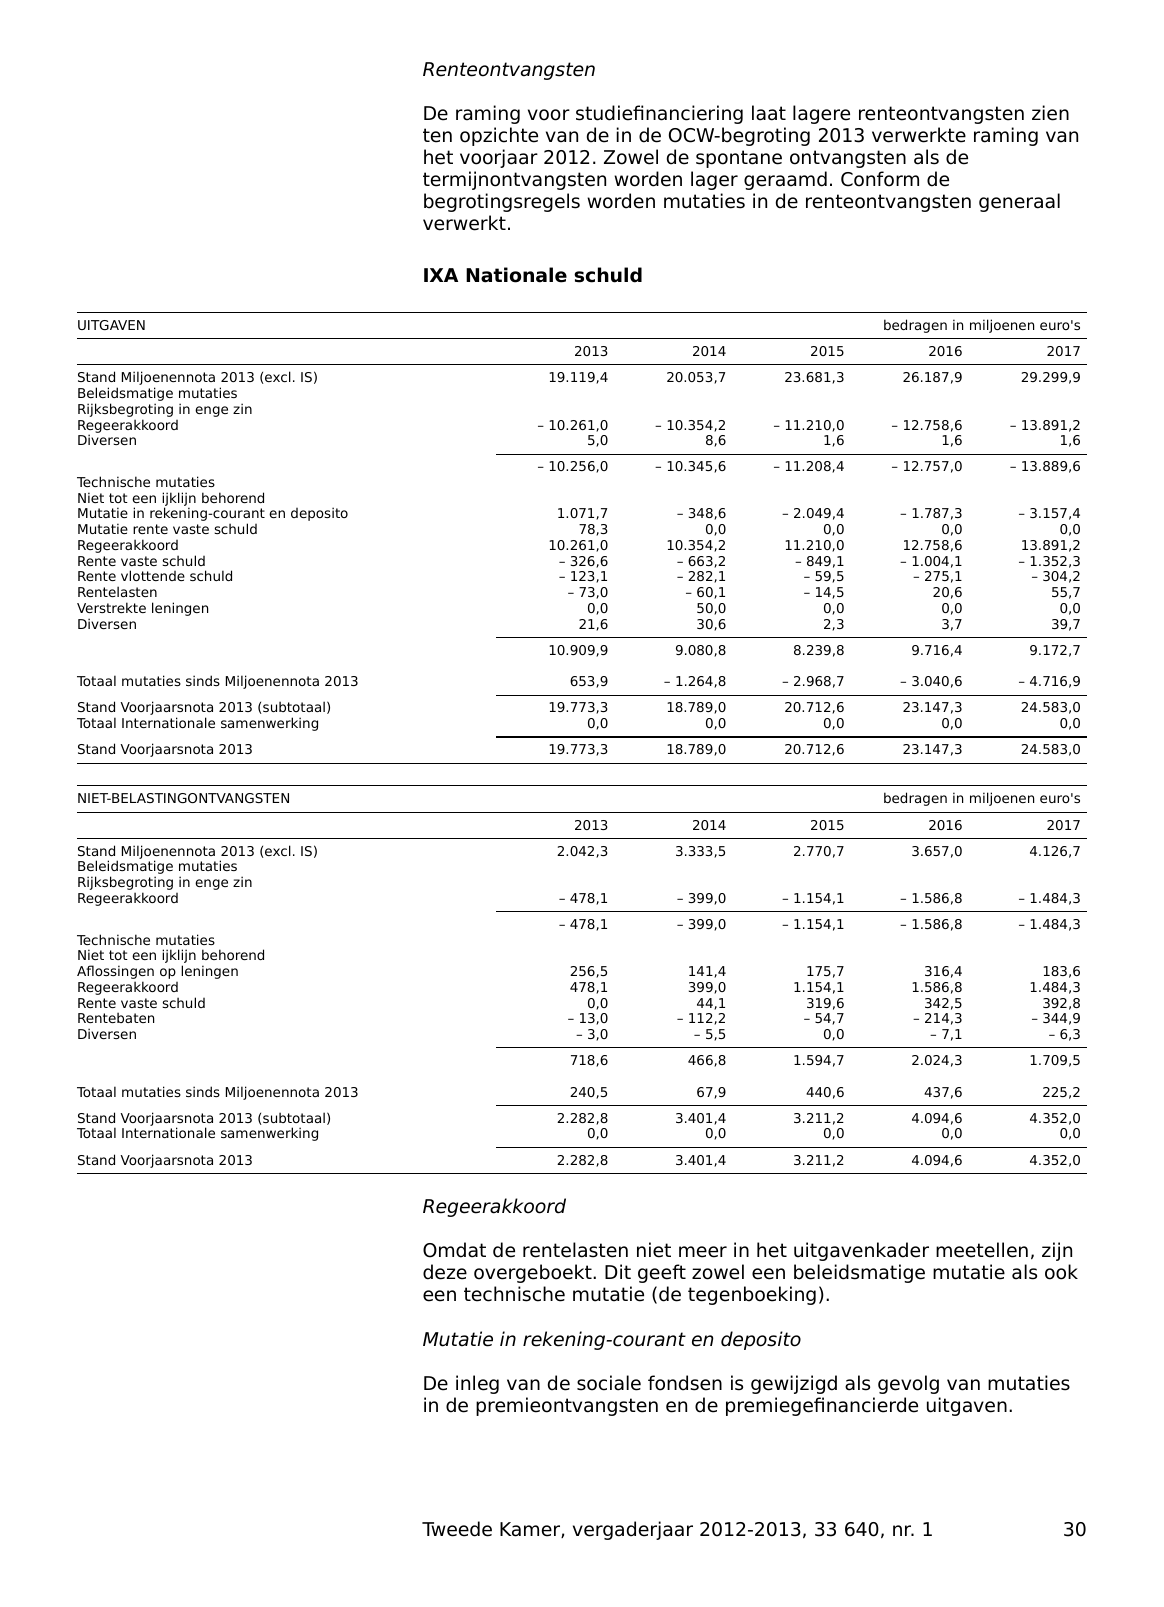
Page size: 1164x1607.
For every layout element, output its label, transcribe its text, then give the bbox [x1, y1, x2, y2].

table_cell [732, 875, 850, 891]
table_cell [850, 491, 968, 506]
table_cell Verstrekte leningen [77, 601, 496, 616]
table_cell Rentebaten [77, 1011, 496, 1027]
table_cell Stand Miljoenennota 2013 (excl. IS) [77, 365, 496, 386]
table_cell – 14,5 [732, 585, 850, 601]
table_cell Stand Miljoenennota 2013 (excl. IS) [77, 839, 496, 859]
table_cell 2016 [850, 813, 968, 838]
table_cell [969, 475, 1087, 491]
table_cell 9.080,8 [614, 638, 732, 658]
table_cell Regeerakkoord [77, 980, 496, 995]
table_cell [496, 859, 614, 875]
table_cell – 348,6 [614, 506, 732, 522]
table_cell [496, 386, 614, 402]
table_cell 23.147,3 [850, 738, 968, 762]
table_cell Rente vaste schuld [77, 995, 496, 1011]
table_cell – 849,1 [732, 554, 850, 569]
table_cell 11.210,0 [732, 538, 850, 553]
table_cell [969, 1069, 1087, 1084]
table_cell 13.891,2 [969, 538, 1087, 553]
table_cell 653,9 [496, 674, 614, 694]
table_cell 30,6 [614, 616, 732, 637]
subtitle Mutatie in rekening-courant en deposito [422, 1328, 1087, 1350]
table_cell Stand Voorjaarsnota 2013 (subtotaal) [77, 695, 496, 716]
table_cell – 1.484,3 [969, 912, 1087, 932]
table_cell [969, 948, 1087, 964]
table_cell [77, 1047, 496, 1069]
subtitle IXA Nationale schuld [422, 265, 1087, 287]
table_cell 183,6 [969, 964, 1087, 980]
table_cell – 12.758,6 [850, 417, 968, 433]
table_cell [614, 491, 732, 506]
table_cell Mutatie rente vaste schuld [77, 522, 496, 538]
table_cell Mutatie in rekening-courant en deposito [77, 506, 496, 522]
table_cell [850, 859, 968, 875]
table_cell – 3.157,4 [969, 506, 1087, 522]
table_cell Stand Voorjaarsnota 2013 [77, 1147, 496, 1173]
table_cell 0,0 [614, 1126, 732, 1147]
table_cell – 59,5 [732, 569, 850, 585]
table_cell 4.094,6 [850, 1148, 968, 1173]
table_cell 1.586,8 [850, 980, 968, 995]
table_cell 392,8 [969, 995, 1087, 1011]
table_cell 23.147,3 [850, 696, 968, 716]
table_cell 2017 [969, 813, 1087, 838]
table_cell 20.712,6 [732, 696, 850, 716]
table_cell – 326,6 [496, 554, 614, 569]
table_cell [732, 859, 850, 875]
table_cell 0,0 [850, 522, 968, 538]
table_cell [496, 1069, 614, 1084]
table_cell Diversen [77, 616, 496, 637]
table_cell 5,0 [496, 433, 614, 453]
table_cell – 11.210,0 [732, 417, 850, 433]
table_cell – 4.716,9 [969, 674, 1087, 694]
table_cell – 10.354,2 [614, 417, 732, 433]
table_cell Diversen [77, 433, 496, 453]
table_cell 3.211,2 [732, 1106, 850, 1126]
table_cell [614, 386, 732, 402]
table_cell – 282,1 [614, 569, 732, 585]
table_cell 0,0 [614, 522, 732, 538]
table_cell 2.282,8 [496, 1148, 614, 1173]
table_cell Rente vaste schuld [77, 554, 496, 569]
table_cell 8,6 [614, 433, 732, 453]
table_cell Aflossingen op leningen [77, 964, 496, 980]
table_cell 2015 [732, 813, 850, 838]
table_cell [732, 491, 850, 506]
table_cell [77, 637, 496, 658]
table_cell [496, 475, 614, 491]
table_cell – 13.889,6 [969, 455, 1087, 475]
table_cell 19.119,4 [496, 365, 614, 386]
table_cell – 1.004,1 [850, 554, 968, 569]
table_cell [732, 402, 850, 417]
table_cell [850, 1069, 968, 1084]
table_cell 4.352,0 [969, 1148, 1087, 1173]
table_cell – 478,1 [496, 912, 614, 932]
table_cell [496, 875, 614, 891]
table_cell 67,9 [614, 1085, 732, 1105]
table_header NIET-BELASTINGONTVANGSTEN [77, 786, 496, 812]
table_cell – 3,0 [496, 1027, 614, 1047]
table_cell [969, 875, 1087, 891]
table_cell 2.770,7 [732, 839, 850, 859]
table_cell – 7,1 [850, 1027, 968, 1047]
table_cell [732, 1069, 850, 1084]
table_cell – 6,3 [969, 1027, 1087, 1047]
table_cell 3,7 [850, 616, 968, 637]
table_cell – 1.586,8 [850, 891, 968, 911]
table_cell [496, 491, 614, 506]
table_cell 19.773,3 [496, 696, 614, 716]
table_cell [850, 386, 968, 402]
table_cell 240,5 [496, 1085, 614, 1105]
table_cell [77, 1069, 496, 1084]
table_cell 440,6 [732, 1085, 850, 1105]
table_cell [77, 658, 496, 674]
table_cell – 10.256,0 [496, 455, 614, 475]
table_cell – 5,5 [614, 1027, 732, 1047]
table_cell – 12.757,0 [850, 455, 968, 475]
table_cell 0,0 [969, 601, 1087, 616]
table_cell – 399,0 [614, 891, 732, 911]
table_cell [850, 875, 968, 891]
table_cell 26.187,9 [850, 365, 968, 386]
table_cell Regeerakkoord [77, 417, 496, 433]
table_cell 4.126,7 [969, 839, 1087, 859]
table_cell 2014 [614, 339, 732, 364]
table_cell Regeerakkoord [77, 538, 496, 553]
table_cell Rijksbegroting in enge zin [77, 875, 496, 891]
table_cell 399,0 [614, 980, 732, 995]
table_cell 342,5 [850, 995, 968, 1011]
table_cell – 1.264,8 [614, 674, 732, 694]
table_cell – 13.891,2 [969, 417, 1087, 433]
table_cell 21,6 [496, 616, 614, 637]
text Omdat de rentelasten niet meer in het uitgavenkader meetellen, zijn deze overgeboekt. Dit geeft zowel een beleidsmatige mutatie als ook een technische mutatie (de tegenboeking). [422, 1240, 1087, 1306]
table_cell – 478,1 [496, 891, 614, 911]
table_cell 4.352,0 [969, 1106, 1087, 1126]
table_cell 2.042,3 [496, 839, 614, 859]
table_cell Diversen [77, 1027, 496, 1047]
table_cell 20.053,7 [614, 365, 732, 386]
table_cell Stand Voorjaarsnota 2013 (subtotaal) [77, 1105, 496, 1126]
table_cell 0,0 [850, 1126, 968, 1147]
table_cell [732, 948, 850, 964]
table_cell [77, 454, 496, 475]
table_cell 8.239,8 [732, 638, 850, 658]
table_cell 4.094,6 [850, 1106, 968, 1126]
table_cell [969, 491, 1087, 506]
table_cell – 1.352,3 [969, 554, 1087, 569]
table_cell [496, 402, 614, 417]
table_cell [850, 948, 968, 964]
table_cell 10.909,9 [496, 638, 614, 658]
table_cell – 1.484,3 [969, 891, 1087, 911]
table_cell 2.282,8 [496, 1106, 614, 1126]
table_cell 316,4 [850, 964, 968, 980]
table_cell 0,0 [732, 1027, 850, 1047]
table_cell Niet tot een ijklijn behorend [77, 948, 496, 964]
table_cell – 13,0 [496, 1011, 614, 1027]
table_cell 1.071,7 [496, 506, 614, 522]
table_cell 478,1 [496, 980, 614, 995]
table_cell 2016 [850, 339, 968, 364]
table_cell – 73,0 [496, 585, 614, 601]
text De inleg van de sociale fondsen is gewijzigd als gevolg van mutaties in de premieontvangsten en de premiegefinancierde uitgaven. [422, 1373, 1087, 1417]
table_cell – 112,2 [614, 1011, 732, 1027]
table_cell Regeerakkoord [77, 891, 496, 911]
table_cell 0,0 [969, 716, 1087, 736]
table_cell 1.709,5 [969, 1048, 1087, 1069]
table_cell 0,0 [496, 716, 614, 736]
table_cell 225,2 [969, 1085, 1087, 1105]
table_cell 20,6 [850, 585, 968, 601]
table_cell – 11.208,4 [732, 455, 850, 475]
text De raming voor studiefinanciering laat lagere renteontvangsten zien ten opzichte van de in de OCW-begroting 2013 verwerkte raming van het voorjaar 2012. Zowel de spontane ontvangsten als de termijnontvangsten worden lager geraamd. Conform de begrotingsregels worden mutaties in de renteontvangsten generaal verwerkt. [422, 103, 1087, 235]
table_cell Stand Voorjaarsnota 2013 [77, 736, 496, 762]
table_cell 3.333,5 [614, 839, 732, 859]
table_cell 0,0 [732, 601, 850, 616]
table_cell 1.594,7 [732, 1048, 850, 1069]
table_cell 319,6 [732, 995, 850, 1011]
table_cell 2,3 [732, 616, 850, 637]
table_cell [850, 475, 968, 491]
table_cell 20.712,6 [732, 738, 850, 762]
table_cell 1,6 [732, 433, 850, 453]
table_cell 9.716,4 [850, 638, 968, 658]
table_cell [850, 402, 968, 417]
table_cell [614, 658, 732, 674]
table_cell 44,1 [614, 995, 732, 1011]
table_cell – 344,9 [969, 1011, 1087, 1027]
table_cell 39,7 [969, 616, 1087, 637]
table_cell 0,0 [850, 716, 968, 736]
table_cell 24.583,0 [969, 738, 1087, 762]
table_cell – 3.040,6 [850, 674, 968, 694]
table_cell [969, 658, 1087, 674]
table_cell – 275,1 [850, 569, 968, 585]
table_cell 2013 [496, 813, 614, 838]
table_cell 0,0 [969, 1126, 1087, 1147]
table_cell 0,0 [850, 601, 968, 616]
table_cell 1.484,3 [969, 980, 1087, 995]
table_cell 437,6 [850, 1085, 968, 1105]
table_cell 2013 [496, 339, 614, 364]
table_cell 256,5 [496, 964, 614, 980]
table_cell Technische mutaties [77, 475, 496, 491]
table_cell Niet tot een ijklijn behorend [77, 491, 496, 506]
table_cell – 60,1 [614, 585, 732, 601]
table_cell 2015 [732, 339, 850, 364]
table_cell [850, 933, 968, 948]
table_cell [969, 859, 1087, 875]
table_cell Rentelasten [77, 585, 496, 601]
table_cell Totaal mutaties sinds Miljoenennota 2013 [77, 1085, 496, 1105]
table_cell 2017 [969, 339, 1087, 364]
table_cell Totaal Internationale samenwerking [77, 1126, 496, 1147]
table_cell – 123,1 [496, 569, 614, 585]
table_cell – 1.787,3 [850, 506, 968, 522]
table_cell [614, 402, 732, 417]
table_cell – 399,0 [614, 912, 732, 932]
table_cell – 304,2 [969, 569, 1087, 585]
table_cell 0,0 [496, 601, 614, 616]
table_cell – 2.049,4 [732, 506, 850, 522]
table_cell Beleidsmatige mutaties [77, 386, 496, 402]
table_cell 1,6 [850, 433, 968, 453]
table_cell [614, 875, 732, 891]
table_cell 0,0 [614, 716, 732, 736]
table_cell 23.681,3 [732, 365, 850, 386]
table_cell – 214,3 [850, 1011, 968, 1027]
table_cell [614, 948, 732, 964]
table_cell [77, 911, 496, 932]
table_cell – 10.345,6 [614, 455, 732, 475]
table_cell 3.401,4 [614, 1106, 732, 1126]
subtitle Regeerakkoord [422, 1196, 1087, 1218]
table_cell 141,4 [614, 964, 732, 980]
table_cell [969, 402, 1087, 417]
table_cell [732, 658, 850, 674]
table_cell 55,7 [969, 585, 1087, 601]
table_cell 718,6 [496, 1048, 614, 1069]
table_cell Rente vlottende schuld [77, 569, 496, 585]
table_cell – 1.154,1 [732, 912, 850, 932]
table_cell 10.261,0 [496, 538, 614, 553]
table_cell [496, 948, 614, 964]
table_cell 466,8 [614, 1048, 732, 1069]
table_cell 0,0 [496, 1126, 614, 1147]
table_cell – 1.586,8 [850, 912, 968, 932]
table_cell 29.299,9 [969, 365, 1087, 386]
table_cell 3.401,4 [614, 1148, 732, 1173]
table_cell Technische mutaties [77, 933, 496, 948]
table_cell – 2.968,7 [732, 674, 850, 694]
table_cell [614, 933, 732, 948]
table_cell [732, 475, 850, 491]
table_cell [614, 1069, 732, 1084]
table_cell [496, 658, 614, 674]
table_cell 10.354,2 [614, 538, 732, 553]
table_cell [732, 386, 850, 402]
table_cell 2.024,3 [850, 1048, 968, 1069]
table_cell 12.758,6 [850, 538, 968, 553]
table_cell – 54,7 [732, 1011, 850, 1027]
table_cell Beleidsmatige mutaties [77, 859, 496, 875]
table_cell 19.773,3 [496, 738, 614, 762]
table_cell 2014 [614, 813, 732, 838]
table_cell – 1.154,1 [732, 891, 850, 911]
table_cell [732, 933, 850, 948]
table_cell Totaal Internationale samenwerking [77, 716, 496, 736]
table_cell 0,0 [732, 522, 850, 538]
table_cell – 10.261,0 [496, 417, 614, 433]
table_cell 1.154,1 [732, 980, 850, 995]
table_cell 18.789,0 [614, 738, 732, 762]
table_cell 0,0 [969, 522, 1087, 538]
table_cell 0,0 [496, 995, 614, 1011]
table_cell [614, 859, 732, 875]
table_cell Totaal mutaties sinds Miljoenennota 2013 [77, 674, 496, 694]
table_cell [969, 933, 1087, 948]
table_cell 175,7 [732, 964, 850, 980]
table_cell 78,3 [496, 522, 614, 538]
table_cell – 663,2 [614, 554, 732, 569]
table_header bedragen in miljoenen euro's [496, 313, 1087, 338]
table_cell 0,0 [732, 716, 850, 736]
table_header bedragen in miljoenen euro's [496, 786, 1087, 812]
table_header UITGAVEN [77, 313, 496, 338]
table_cell [614, 475, 732, 491]
table_cell [496, 933, 614, 948]
table_cell 50,0 [614, 601, 732, 616]
table_cell 0,0 [732, 1126, 850, 1147]
table_cell 3.211,2 [732, 1148, 850, 1173]
table_cell 1,6 [969, 433, 1087, 453]
table_cell [77, 339, 496, 364]
table_cell 24.583,0 [969, 696, 1087, 716]
table_cell [969, 386, 1087, 402]
table_cell Rijksbegroting in enge zin [77, 402, 496, 417]
table_cell [77, 813, 496, 838]
table_cell 18.789,0 [614, 696, 732, 716]
table_cell 3.657,0 [850, 839, 968, 859]
subtitle Renteontvangsten [422, 59, 1087, 81]
table_cell [850, 658, 968, 674]
table_cell 9.172,7 [969, 638, 1087, 658]
